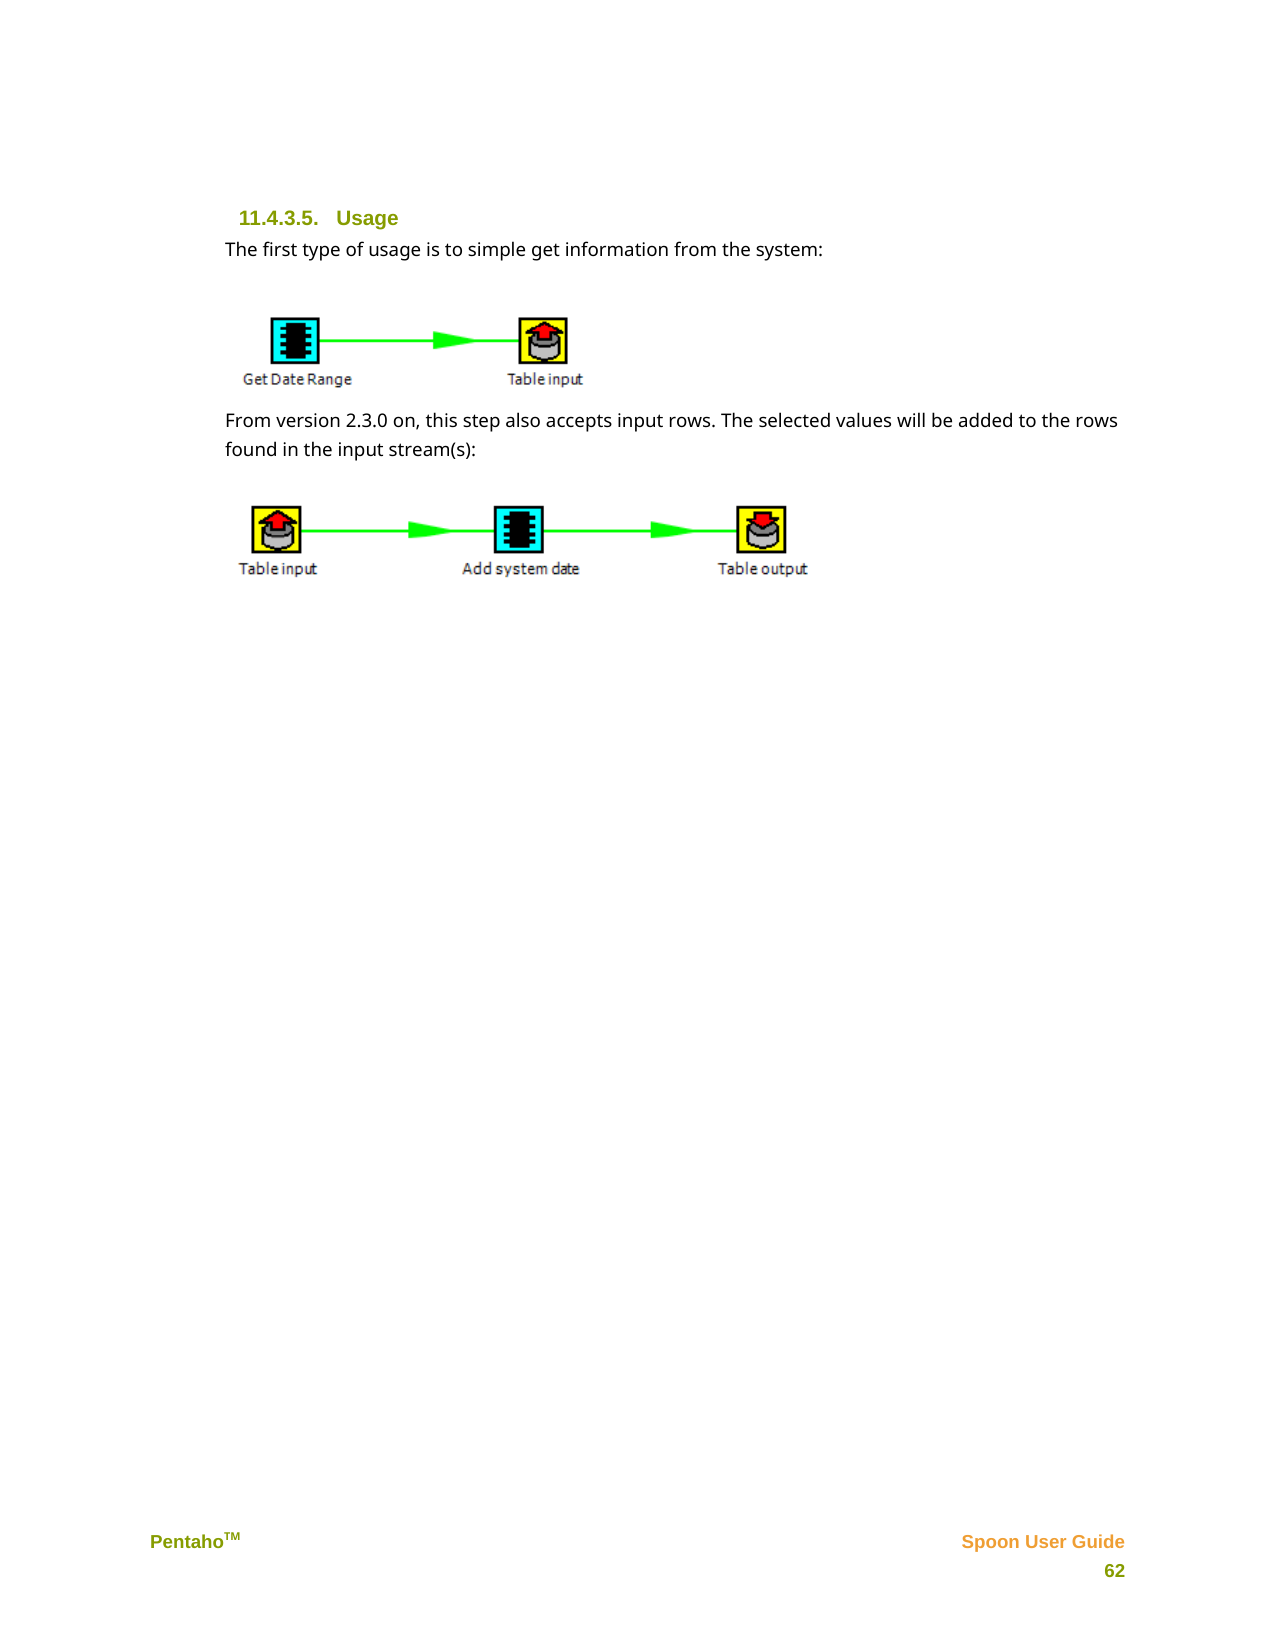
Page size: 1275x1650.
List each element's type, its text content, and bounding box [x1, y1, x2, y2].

text The first type of usage is to simple get information from the system: [225, 233, 1125, 263]
text From version 2.3.0 on, this step also accepts input rows. The selected values will be added to the rows found in the input stream(s): [225, 292, 1125, 462]
subtitle Usage [239, 198, 1125, 233]
